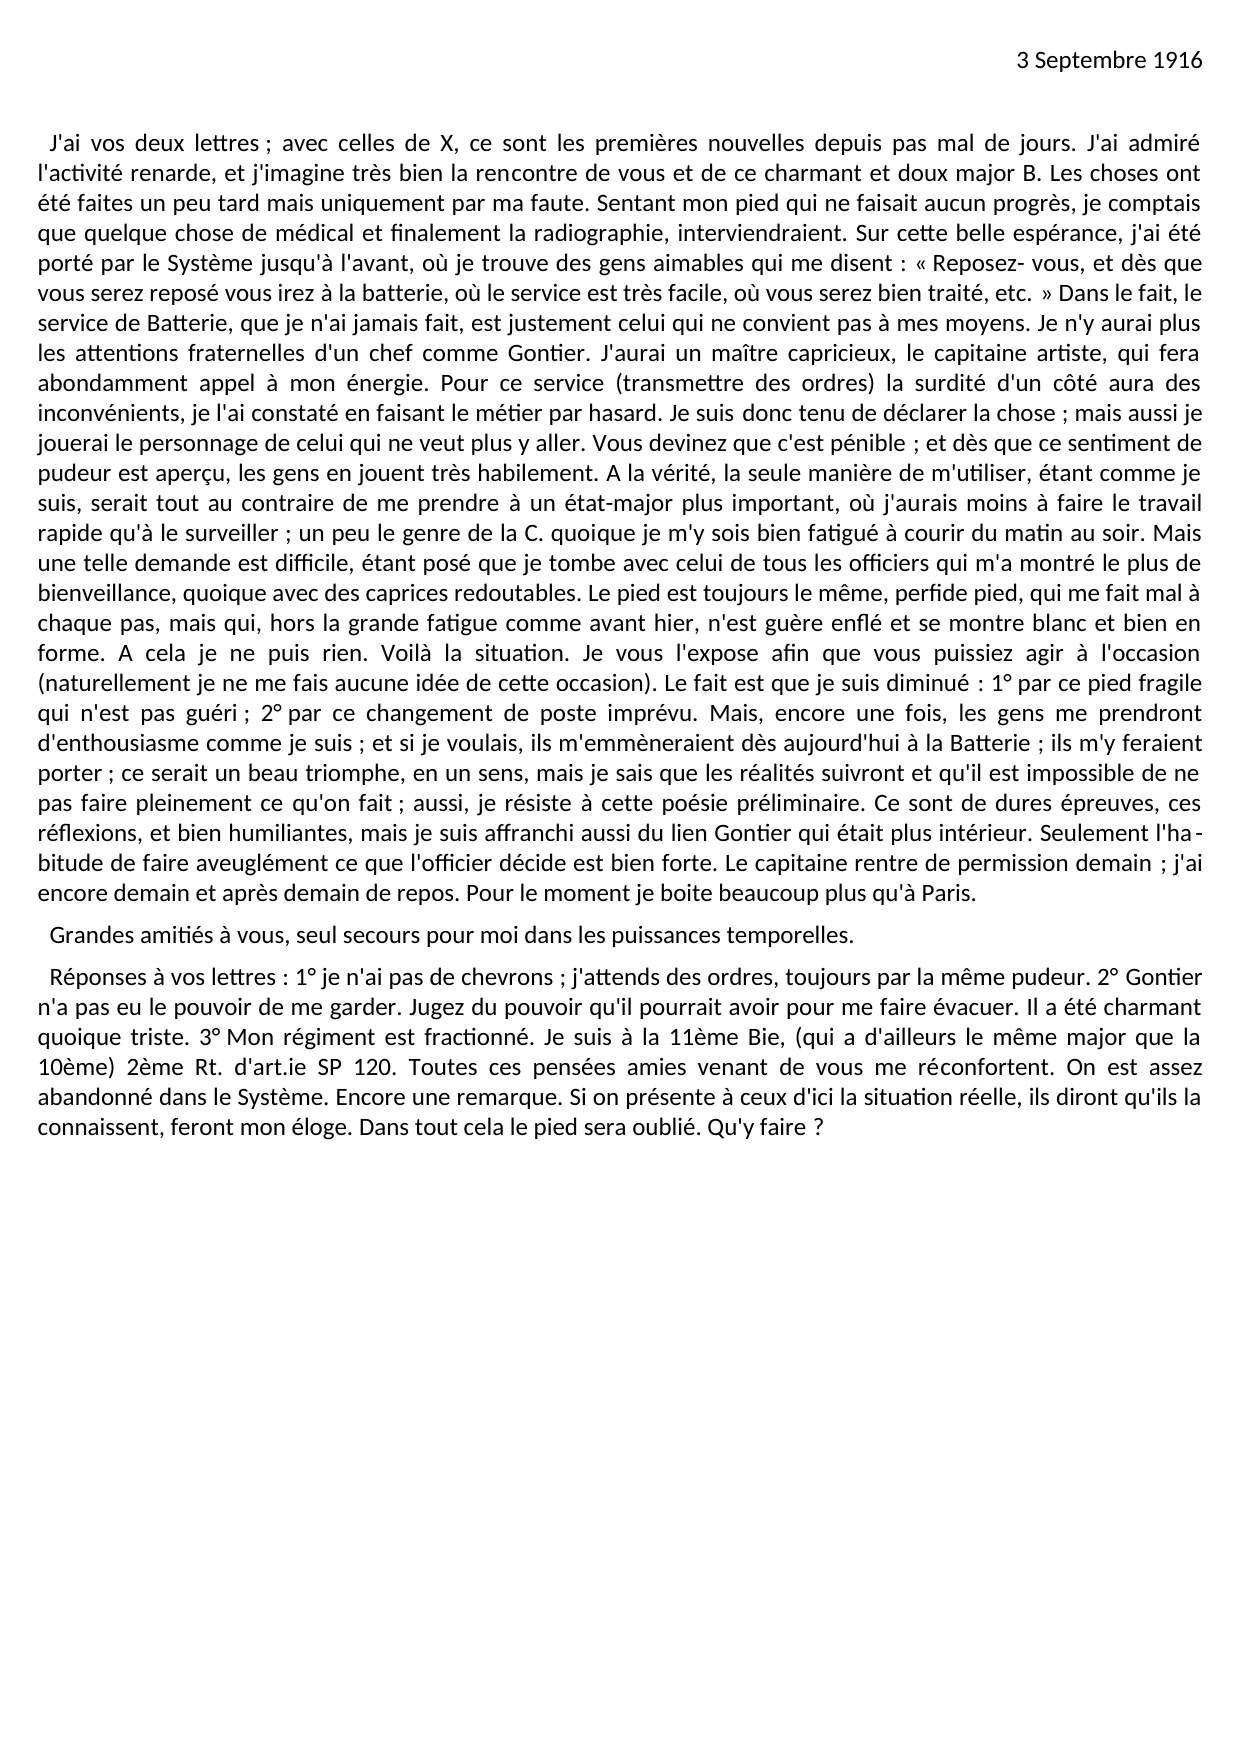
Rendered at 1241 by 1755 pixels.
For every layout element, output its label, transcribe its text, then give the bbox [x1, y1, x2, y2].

text 3 Septembre 1916 [37, 49, 1203, 74]
text J'ai vos deux lettres ; avec celles de X, ce sont les premières nouvelles depuis pas mal de jours. J'ai admiré l'activité renarde, et j'imagine très bien la ren­contre de vous et de ce charmant et doux major B. Les choses ont été faites un peu tard mais uniquement par ma faute. Sentant mon pied qui ne faisait aucun progrès, je comptais que quelque chose de médical et finalement la radiographie, interviendraient. Sur cette belle espérance, j'ai été porté par le Système jusqu'à l'avant, où je trouve des gens aimables qui me disent : « Reposez- vous, et dès que vous serez reposé vous irez à la bat­terie, où le service est très facile, où vous serez bien traité, etc. » Dans le fait, le service de Batterie, que je n'ai jamais fait, est justement celui qui ne convient pas à mes moyens. Je n'y aurai plus les attentions fraternelles d'un chef comme Gontier. J'aurai un maître capricieux, le capitaine artiste, qui fera abondamment appel à mon énergie. Pour ce service (transmettre des ordres) la surdité d'un côté aura des inconvénients, je l'ai constaté en faisant le métier par hasard. Je suis donc tenu de décla­rer la chose ; mais aussi je jouerai le personnage de celui qui ne veut plus y aller. Vous devinez que c'est pénible ; et dès que ce sentiment de pudeur est aperçu, les gens en jouent très habilement. A la vérité, la seule manière de m'utiliser, étant comme je suis, serait tout au contraire de me prendre à un état-major plus important, où j'au­rais moins à faire le travail rapide qu'à le surveiller ; un peu le genre de la C. quoi­que je m'y sois bien fatigué à courir du matin au soir. Mais une telle demande est difficile, étant posé que je tombe avec celui de tous les officiers qui m'a montré le plus de bienveillance, quoique avec des caprices redoutables. Le pied est toujours le même, perfide pied, qui me fait mal à chaque pas, mais qui, hors la grande fatigue comme avant hier, n'est guère enflé et se montre blanc et bien en forme. A cela je ne puis rien. Voilà la situation. Je vous l'expose afin que vous puissiez agir à l'occasion (naturellement je ne me fais aucune idée de cette occasion). Le fait est que je suis diminué : 1° par ce pied fragile qui n'est pas guéri ; 2° par ce changement de poste im­prévu. Mais, encore une fois, les gens me prendront d'enthousiasme comme je suis ; et si je voulais, ils m'emmèneraient dès aujourd'hui à la Batterie ; ils m'y feraient por­ter ; ce serait un beau triomphe, en un sens, mais je sais que les réalités suivront et qu'il est impossible de ne pas faire pleinement ce qu'on fait ; aussi, je résiste à cet­te poésie préliminaire. Ce sont de dures épreuves, ces réflexions, et bien humiliantes, mais je suis affranchi aussi du lien Gontier qui était plus intérieur. Seulement l'ha­bitude de faire aveuglément ce que l'officier décide est bien forte. Le capitaine rentre de permission demain ; j'ai encore demain et après demain de repos. Pour le moment je boite beaucoup plus qu'à Paris. [37, 133, 1203, 908]
text Réponses à vos lettres : 1° je n'ai pas de chevrons ; j'attends des ordres, toujours par la même pudeur. 2° Gontier n'a pas eu le pouvoir de me garder. Jugez du pouvoir qu'il pourrait avoir pour me faire évacuer. Il a été charmant quoique triste. 3° Mon régiment est fractionné. Je suis à la 11ème Bie, (qui a d'ailleurs le même major que la 10ème) 2ème Rt. d'art.ie SP 120. Toutes ces pensées amies venant de vous me ré­confortent. On est assez abandonné dans le Système. Encore une remarque. Si on présente à ceux d'ici la situation réelle, ils diront qu'ils la connaissent, feront mon éloge. Dans tout cela le pied sera oublié. Qu'y faire ? [37, 966, 1203, 1141]
text Grandes amitiés à vous, seul secours pour moi dans les puissances temporelles. [37, 924, 1203, 949]
